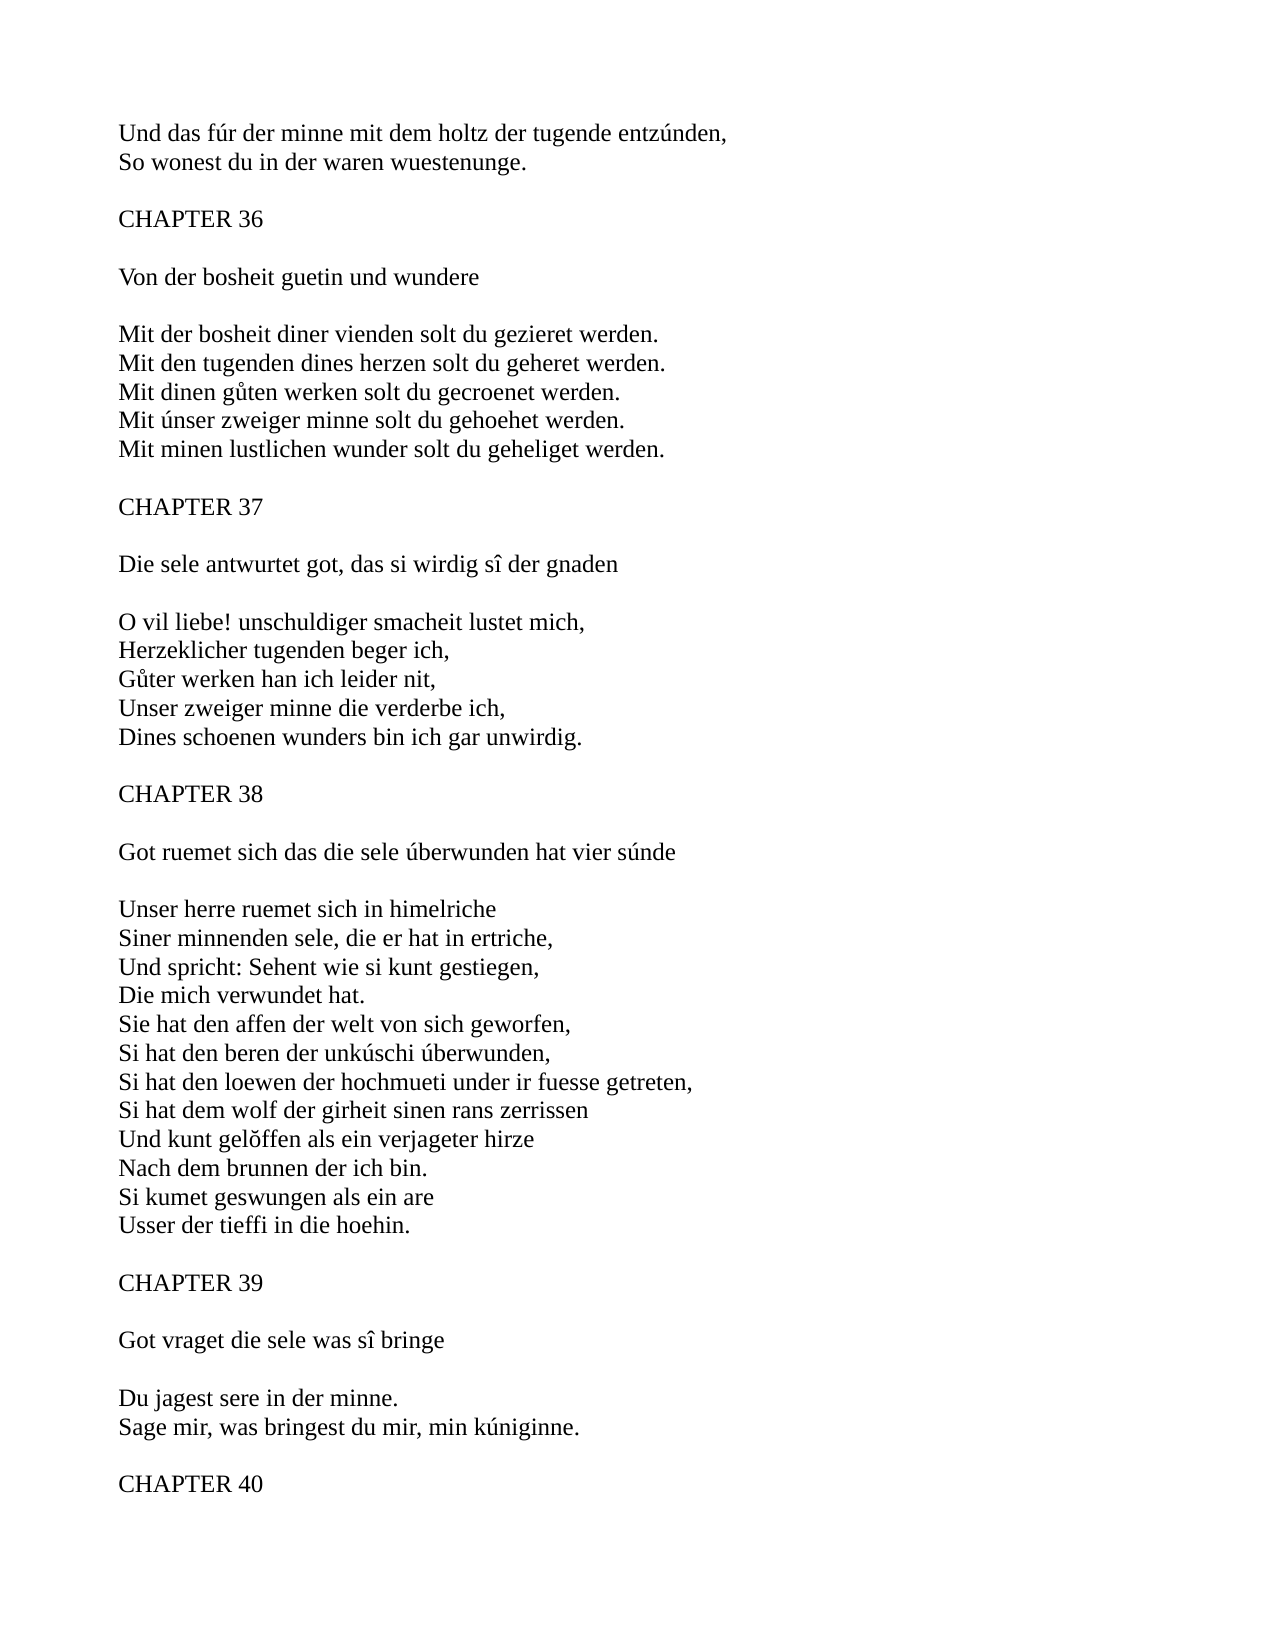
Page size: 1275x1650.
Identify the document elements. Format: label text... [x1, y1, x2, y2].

text CHAPTER 38 [118, 779, 1157, 808]
text CHAPTER 40 [118, 1469, 1157, 1498]
text Die mich verwundet hat. [118, 981, 1157, 1009]
text Mit minen lustlichen wunder solt du geheliget werden. [118, 434, 1157, 463]
text Nach dem brunnen der ich bin. [118, 1153, 1157, 1182]
text Du jagest sere in der minne. [118, 1383, 1157, 1412]
text Usser der tieffi in die hoehin. [118, 1211, 1157, 1239]
text Got vraget die sele was sî bringe [118, 1326, 1157, 1354]
text Mit únser zweiger minne solt du gehoehet werden. [118, 406, 1157, 434]
text Mit den tugenden dines herzen solt du geheret werden. [118, 348, 1157, 377]
text Unser zweiger minne die verderbe ich, [118, 693, 1157, 722]
text Si kumet geswungen als ein are [118, 1182, 1157, 1211]
text Die sele antwurtet got, das si wirdig sî der gnaden [118, 549, 1157, 578]
text O vil liebe! unschuldiger smacheit lustet mich, [118, 607, 1157, 636]
text Gůter werken han ich leider nit, [118, 664, 1157, 693]
text Got ruemet sich das die sele úberwunden hat vier súnde [118, 837, 1157, 866]
text Si hat den beren der unkúschi úberwunden, [118, 1038, 1157, 1067]
text Und spricht: Sehent wie si kunt gestiegen, [118, 952, 1157, 981]
text CHAPTER 39 [118, 1268, 1157, 1297]
text Mit dinen gůten werken solt du gecroenet werden. [118, 377, 1157, 406]
text Und kunt gelŏffen als ein verjageter hirze [118, 1124, 1157, 1153]
text So wonest du in der waren wuestenunge. [118, 147, 1157, 176]
text Siner minnenden sele, die er hat in ertriche, [118, 923, 1157, 952]
text Unser herre ruemet sich in himelriche [118, 894, 1157, 923]
text CHAPTER 36 [118, 204, 1157, 233]
text CHAPTER 37 [118, 492, 1157, 521]
text Von der bosheit guetin und wundere [118, 262, 1157, 291]
text Si hat dem wolf der girheit sinen rans zerrissen [118, 1096, 1157, 1124]
text Sie hat den affen der welt von sich geworfen, [118, 1009, 1157, 1038]
text Si hat den loewen der hochmueti under ir fuesse getreten, [118, 1067, 1157, 1096]
text Herzeklicher tugenden beger ich, [118, 636, 1157, 664]
text Und das fúr der minne mit dem holtz der tugende entzúnden, [118, 118, 1157, 147]
text Sage mir, was bringest du mir, min kúniginne. [118, 1412, 1157, 1441]
text Mit der bosheit diner vienden solt du gezieret werden. [118, 319, 1157, 348]
text Dines schoenen wunders bin ich gar unwirdig. [118, 722, 1157, 751]
